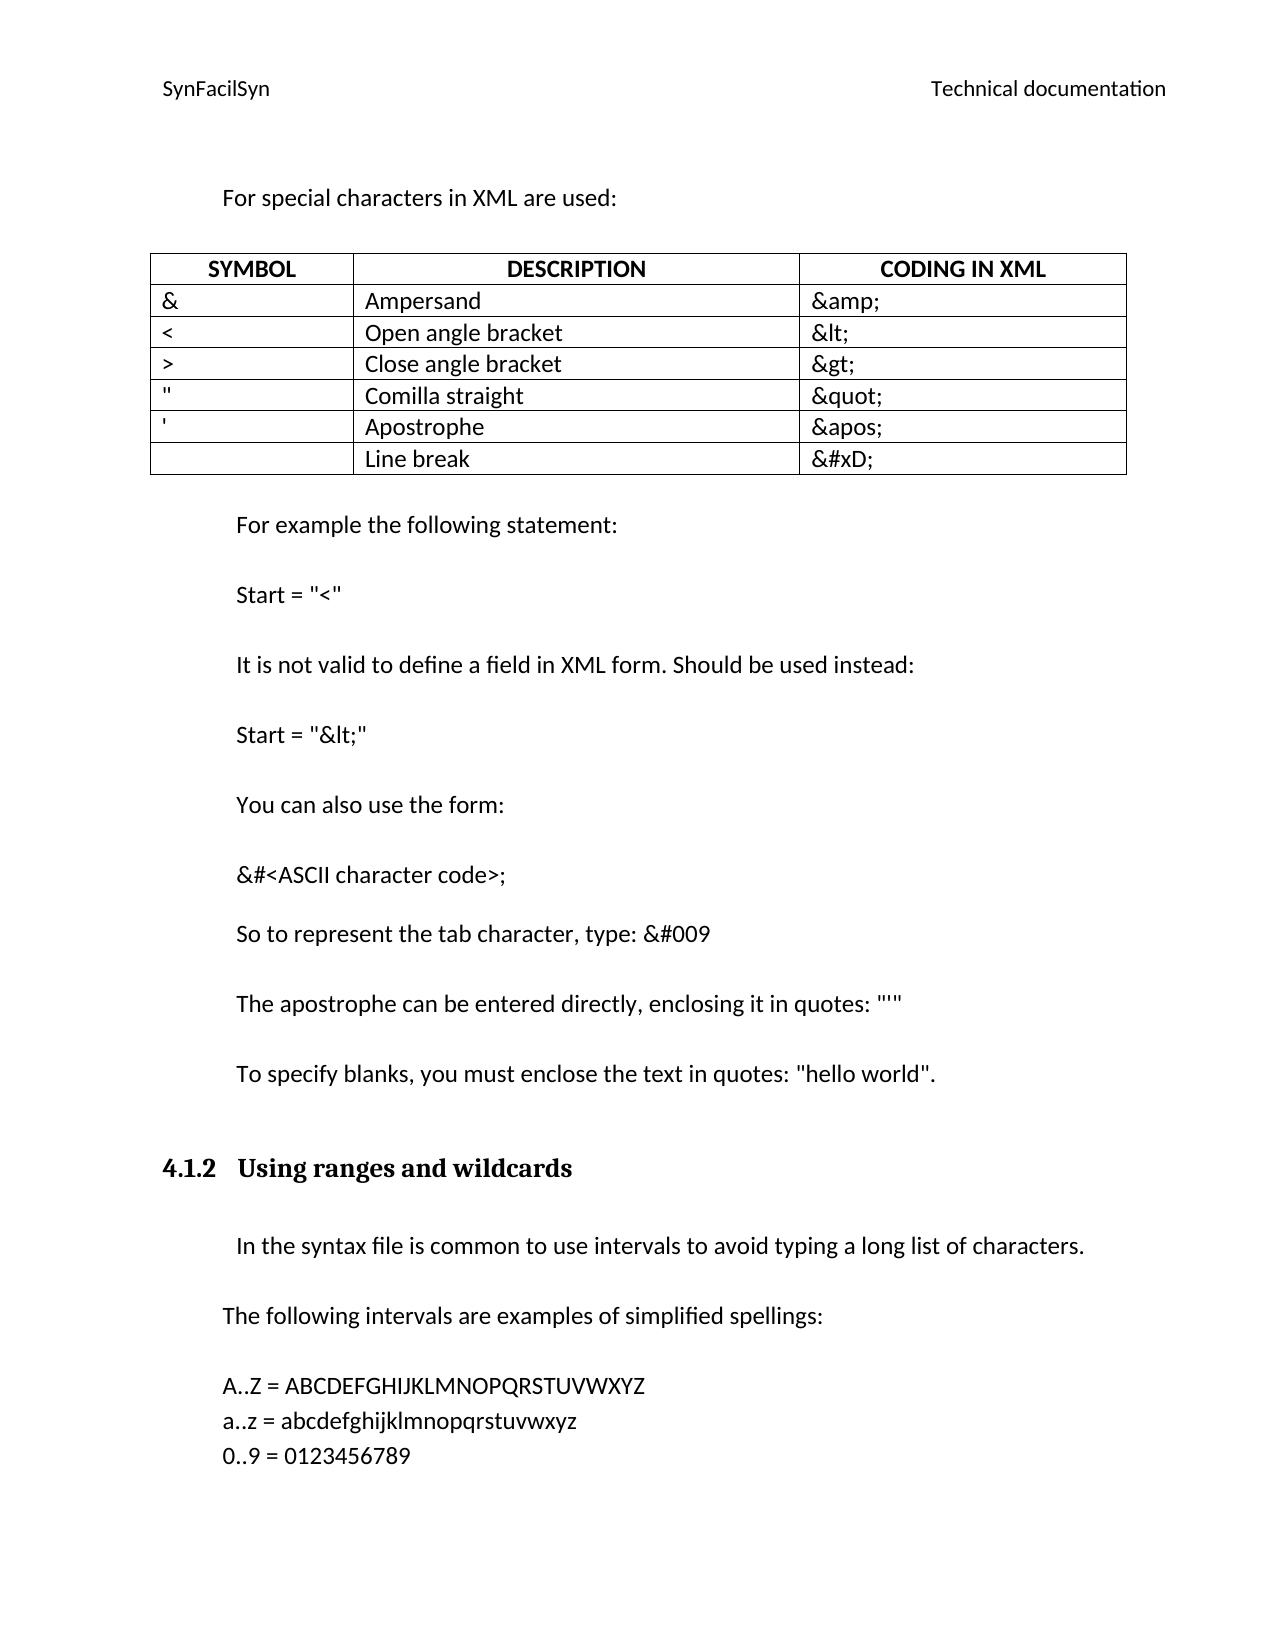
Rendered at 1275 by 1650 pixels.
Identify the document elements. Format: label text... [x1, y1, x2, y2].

text It is not valid to define a field in XML form. Should be used instead: [162, 649, 1167, 680]
table_cell &amp; [800, 285, 1126, 316]
text To specify blanks, you must enclose the text in quotes: "hello world". [162, 1058, 1167, 1089]
text So to represent the tab character, type: &#009 [162, 918, 1167, 949]
text &#<ASCII character code>; [162, 859, 1167, 890]
table_header SYMBOL [151, 254, 353, 284]
text Start = "&lt;" [162, 719, 1167, 750]
table_cell Apostrophe [354, 411, 799, 442]
table_cell &gt; [800, 348, 1126, 379]
table_cell &apos; [800, 411, 1126, 442]
table_cell &#xD; [800, 443, 1126, 473]
table_cell Open angle bracket [354, 317, 799, 347]
text The following intervals are examples of simplified spellings: [162, 1300, 1167, 1331]
text The apostrophe can be entered directly, enclosing it in quotes: "'" [162, 988, 1167, 1019]
table_cell Close angle bracket [354, 348, 799, 379]
text For example the following statement: [162, 509, 1167, 540]
text For special characters in XML are used: [162, 183, 1167, 213]
table_header CODING IN XML [800, 254, 1126, 284]
table_cell < [151, 317, 353, 347]
text In the syntax file is common to use intervals to avoid typing a long list of characters. [162, 1230, 1167, 1261]
text a..z = abcdefghijklmnopqrstuvwxyz [162, 1405, 1167, 1436]
table_header DESCRIPTION [354, 254, 799, 284]
table_cell > [151, 348, 353, 379]
table_cell Ampersand [354, 285, 799, 316]
table_cell [151, 443, 353, 473]
text 0..9 = 0123456789 [162, 1440, 1167, 1471]
subtitle Using ranges and wildcards [162, 1153, 1167, 1184]
table_cell " [151, 380, 353, 410]
table_cell &lt; [800, 317, 1126, 347]
table_cell & [151, 285, 353, 316]
table_cell &quot; [800, 380, 1126, 410]
table_cell Comilla straight [354, 380, 799, 410]
text You can also use the form: [162, 789, 1167, 820]
text Start = "<" [162, 579, 1167, 610]
table_cell ' [151, 411, 353, 442]
text A..Z = ABCDEFGHIJKLMNOPQRSTUVWXYZ [162, 1370, 1167, 1401]
table_cell Line break [354, 443, 799, 473]
